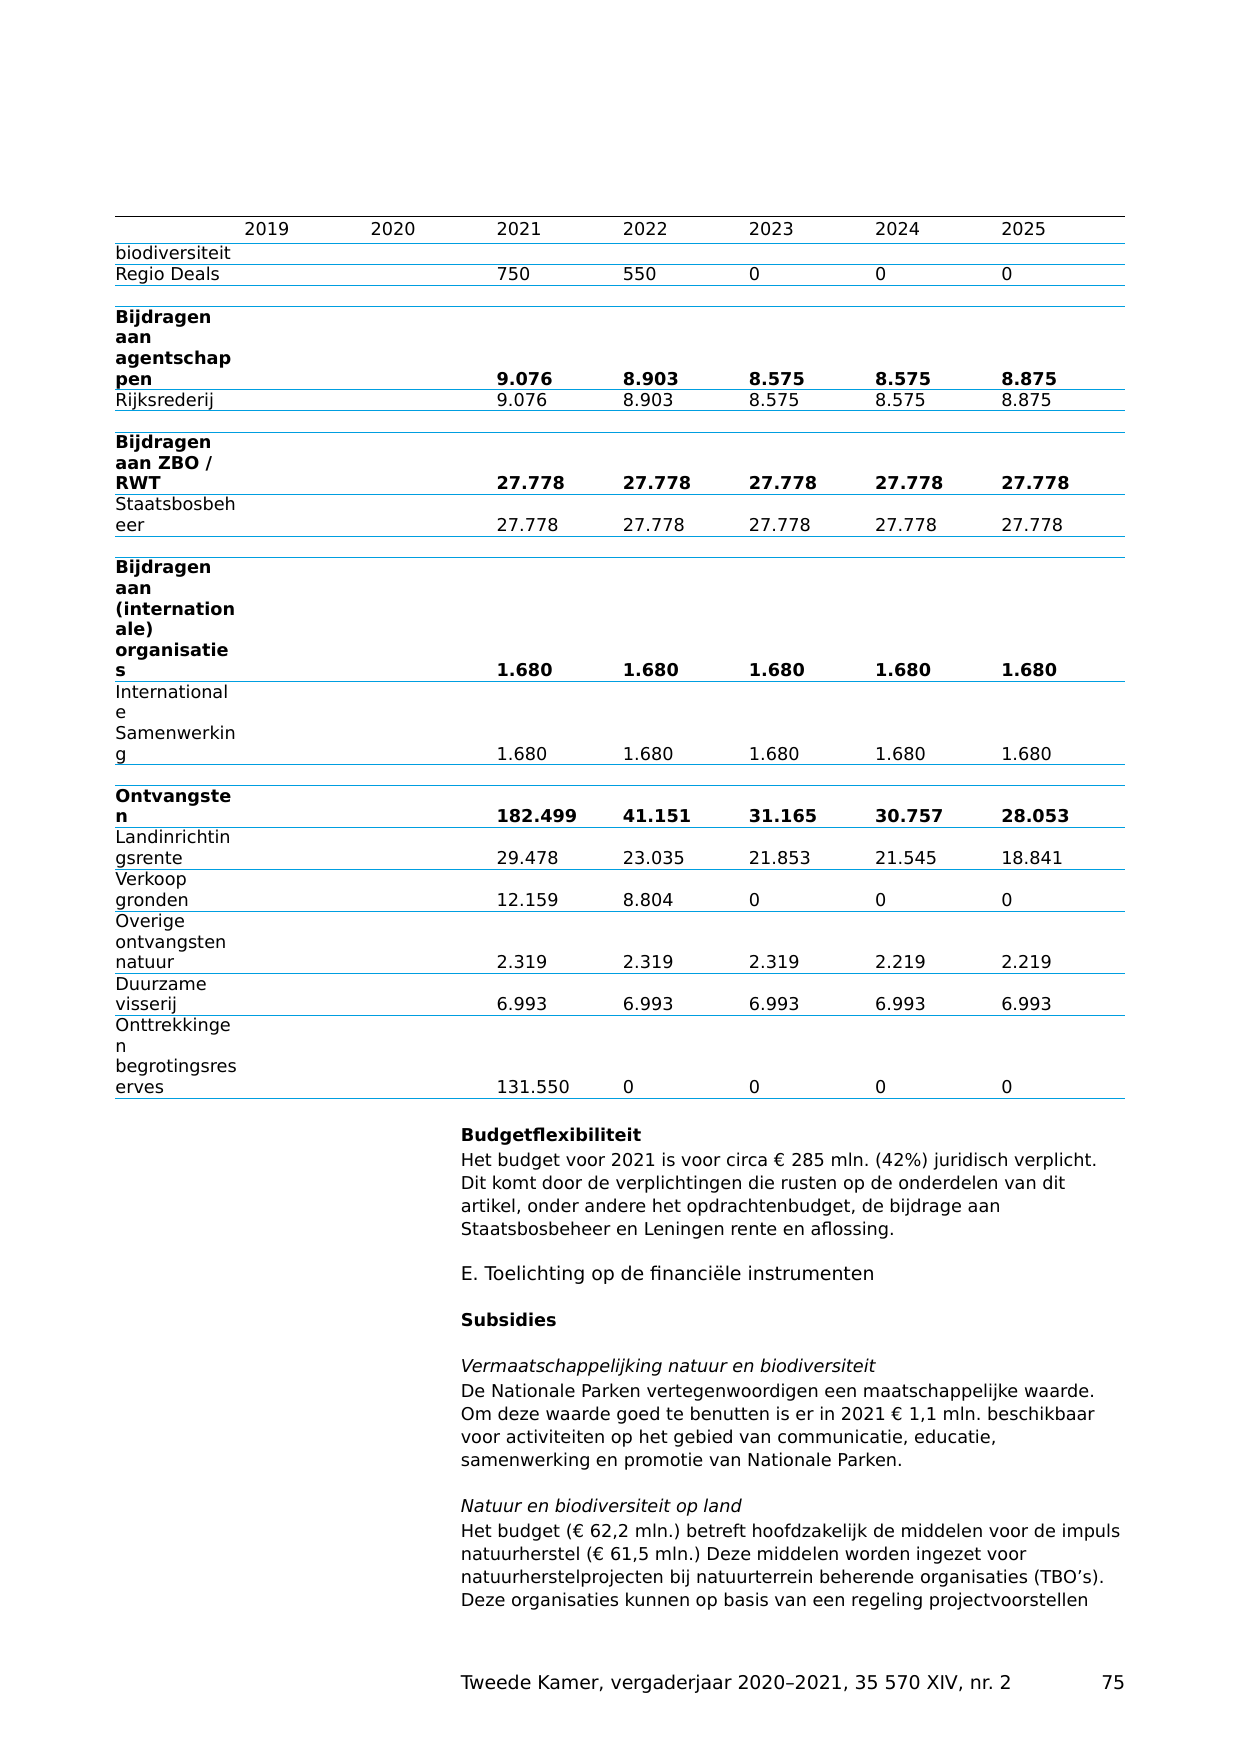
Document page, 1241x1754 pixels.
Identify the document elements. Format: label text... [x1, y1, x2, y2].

table_cell [368, 390, 493, 410]
table_cell 2.219 [872, 912, 998, 973]
table_cell [241, 786, 367, 827]
table_cell 8.903 [620, 390, 746, 410]
table_cell Duurzame visserij [115, 974, 241, 1015]
table_cell [241, 390, 367, 410]
table_cell [368, 682, 493, 764]
table_cell [620, 411, 746, 431]
table_cell [241, 682, 367, 764]
table_cell [368, 786, 493, 827]
table_cell [368, 307, 493, 389]
table_cell 41.151 [620, 786, 746, 827]
text Natuur en biodiversiteit op land [461, 1494, 1125, 1517]
table_cell 27.778 [872, 495, 998, 536]
table_cell 27.778 [746, 433, 872, 494]
table_cell 8.575 [872, 307, 998, 389]
table_cell 9.076 [494, 307, 620, 389]
table_cell Bijdragen aan (internationale) organisaties [115, 558, 241, 681]
table_cell [368, 1016, 493, 1098]
table_cell 550 [620, 265, 746, 285]
table_cell 1.680 [746, 558, 872, 681]
table_header Budgettaire gevolgen van beleid art. 22 (bedragen x € 1.000) [115, 191, 1125, 216]
table_cell [872, 244, 998, 264]
table_cell [115, 765, 241, 785]
table_cell 0 [746, 870, 872, 911]
table_cell Bijdragen aan agentschappen [115, 307, 241, 389]
table_cell 1.680 [746, 682, 872, 764]
table_cell 2022 [620, 217, 746, 243]
table_cell 6.993 [620, 974, 746, 1015]
table_cell [241, 974, 367, 1015]
table_cell [494, 537, 620, 557]
table_cell 8.875 [998, 307, 1125, 389]
table_cell biodiversiteit [115, 244, 241, 264]
table_cell [998, 286, 1125, 306]
table_cell 2.219 [998, 912, 1125, 973]
table_cell 0 [746, 265, 872, 285]
table_cell [872, 537, 998, 557]
table_cell 2019 [241, 217, 367, 243]
table_cell 8.575 [746, 307, 872, 389]
table_cell [872, 411, 998, 431]
table_cell 0 [620, 1016, 746, 1098]
table_cell [998, 537, 1125, 557]
table_cell [872, 286, 998, 306]
table_cell 6.993 [746, 974, 872, 1015]
table_cell 29.478 [494, 828, 620, 869]
table_cell [998, 765, 1125, 785]
table_cell [368, 537, 493, 557]
table_cell 23.035 [620, 828, 746, 869]
text Vermaatschappelijking natuur en biodiversiteit [461, 1354, 1125, 1377]
table_cell [368, 411, 493, 431]
table_cell [368, 765, 493, 785]
table_cell 27.778 [746, 495, 872, 536]
table_cell 1.680 [620, 558, 746, 681]
table_cell 2025 [998, 217, 1125, 243]
table_cell 1.680 [998, 558, 1125, 681]
table_cell Staatsbosbeheer [115, 495, 241, 536]
table_cell [241, 495, 367, 536]
title E. Toelichting op de financiële instrumenten [461, 1263, 1125, 1285]
table_cell 1.680 [494, 682, 620, 764]
table_cell [368, 828, 493, 869]
table_cell 2020 [368, 217, 493, 243]
table_cell [241, 244, 367, 264]
table_cell Onttrekkingen begrotingsreserves [115, 1016, 241, 1098]
table_cell [368, 433, 493, 494]
table_cell [368, 558, 493, 681]
text Budgetflexibiliteit [461, 1123, 1125, 1146]
table_cell 131.550 [494, 1016, 620, 1098]
table_cell [368, 870, 493, 911]
table_cell 6.993 [998, 974, 1125, 1015]
table_cell [241, 870, 367, 911]
table_cell [620, 765, 746, 785]
table_cell 0 [998, 870, 1125, 911]
text Het budget voor 2021 is voor circa € 285 mln. (42%) juridisch verplicht. Dit komt door de verplichtingen die rusten op de onderdelen van dit artikel, onder andere het opdrachtenbudget, de bijdrage aan Staatsbosbeheer en Leningen rente en aflossing. [461, 1148, 1125, 1240]
table_cell [620, 537, 746, 557]
table_cell 0 [746, 1016, 872, 1098]
table_cell 28.053 [998, 786, 1125, 827]
text De Nationale Parken vertegenwoordigen een maatschappelijke waarde. Om deze waarde goed te benutten is er in 2021 € 1,1 mln. beschikbaar voor activiteiten op het gebied van communicatie, educatie, samenwerking en promotie van Nationale Parken. [461, 1379, 1125, 1471]
table_cell Internationale Samenwerking [115, 682, 241, 764]
table_cell 1.680 [998, 682, 1125, 764]
table_cell Verkoop gronden [115, 870, 241, 911]
table_cell 1.680 [872, 682, 998, 764]
table_cell 27.778 [620, 495, 746, 536]
table_cell [241, 912, 367, 973]
table_cell 0 [872, 1016, 998, 1098]
table_cell 0 [998, 1016, 1125, 1098]
table_cell 2023 [746, 217, 872, 243]
table_cell 21.545 [872, 828, 998, 869]
table_cell Bijdragen aan ZBO / RWT [115, 433, 241, 494]
table_cell 18.841 [998, 828, 1125, 869]
table_cell 6.993 [494, 974, 620, 1015]
table_cell [368, 244, 493, 264]
table_cell [241, 286, 367, 306]
table_cell 27.778 [494, 495, 620, 536]
table_cell 8.575 [872, 390, 998, 410]
table_cell [620, 286, 746, 306]
table_cell 2.319 [494, 912, 620, 973]
table_cell [746, 286, 872, 306]
table_cell [368, 495, 493, 536]
table_cell 6.993 [872, 974, 998, 1015]
table_cell [241, 537, 367, 557]
table_cell 8.903 [620, 307, 746, 389]
table_cell 27.778 [998, 495, 1125, 536]
table_cell 1.680 [872, 558, 998, 681]
table_cell 8.804 [620, 870, 746, 911]
table_cell [241, 828, 367, 869]
table_cell 27.778 [620, 433, 746, 494]
table_cell [368, 286, 493, 306]
table_cell [115, 217, 241, 243]
table_cell [746, 765, 872, 785]
table_cell 2.319 [620, 912, 746, 973]
table_cell [998, 411, 1125, 431]
table_cell [746, 537, 872, 557]
table_cell [494, 411, 620, 431]
table_cell Ontvangsten [115, 786, 241, 827]
table_cell 21.853 [746, 828, 872, 869]
table_cell [746, 244, 872, 264]
table_cell [241, 1016, 367, 1098]
table_cell 27.778 [494, 433, 620, 494]
table_cell [494, 244, 620, 264]
table_cell 1.680 [494, 558, 620, 681]
table_cell [115, 286, 241, 306]
table_cell 31.165 [746, 786, 872, 827]
table_cell Rijksrederij [115, 390, 241, 410]
text Het budget (€ 62,2 mln.) betreft hoofdzakelijk de middelen voor de impuls natuurherstel (€ 61,5 mln.) Deze middelen worden ingezet voor natuurherstelprojecten bij natuurterrein beherende organisaties (TBO’s). Deze organisaties kunnen op basis van een regeling projectvoorstellen [461, 1519, 1125, 1611]
text Subsidies [461, 1308, 1125, 1331]
table_cell 8.575 [746, 390, 872, 410]
table_cell [872, 765, 998, 785]
table_cell [494, 765, 620, 785]
table_cell [368, 974, 493, 1015]
table_cell 2021 [494, 217, 620, 243]
table_cell 182.499 [494, 786, 620, 827]
table_cell [115, 537, 241, 557]
table_cell [241, 411, 367, 431]
table_cell [746, 411, 872, 431]
table_cell 0 [872, 265, 998, 285]
table_cell [241, 307, 367, 389]
table_cell [241, 433, 367, 494]
table_cell [368, 912, 493, 973]
table_cell 30.757 [872, 786, 998, 827]
table_cell 1.680 [620, 682, 746, 764]
table_cell 27.778 [998, 433, 1125, 494]
table_cell 9.076 [494, 390, 620, 410]
table_cell [494, 286, 620, 306]
table_cell [620, 244, 746, 264]
table_cell 0 [872, 870, 998, 911]
table_cell Overige ontvangsten natuur [115, 912, 241, 973]
table_cell 0 [998, 265, 1125, 285]
table_cell 12.159 [494, 870, 620, 911]
table_cell Landinrichtingsrente [115, 828, 241, 869]
table_cell 8.875 [998, 390, 1125, 410]
table_cell [115, 411, 241, 431]
table_cell 2.319 [746, 912, 872, 973]
table_cell 750 [494, 265, 620, 285]
table_cell [241, 558, 367, 681]
table_cell 27.778 [872, 433, 998, 494]
table_cell Regio Deals [115, 265, 241, 285]
table_cell [998, 244, 1125, 264]
table_cell 2024 [872, 217, 998, 243]
table_cell [241, 265, 367, 285]
table_cell [368, 265, 493, 285]
table_cell [241, 765, 367, 785]
